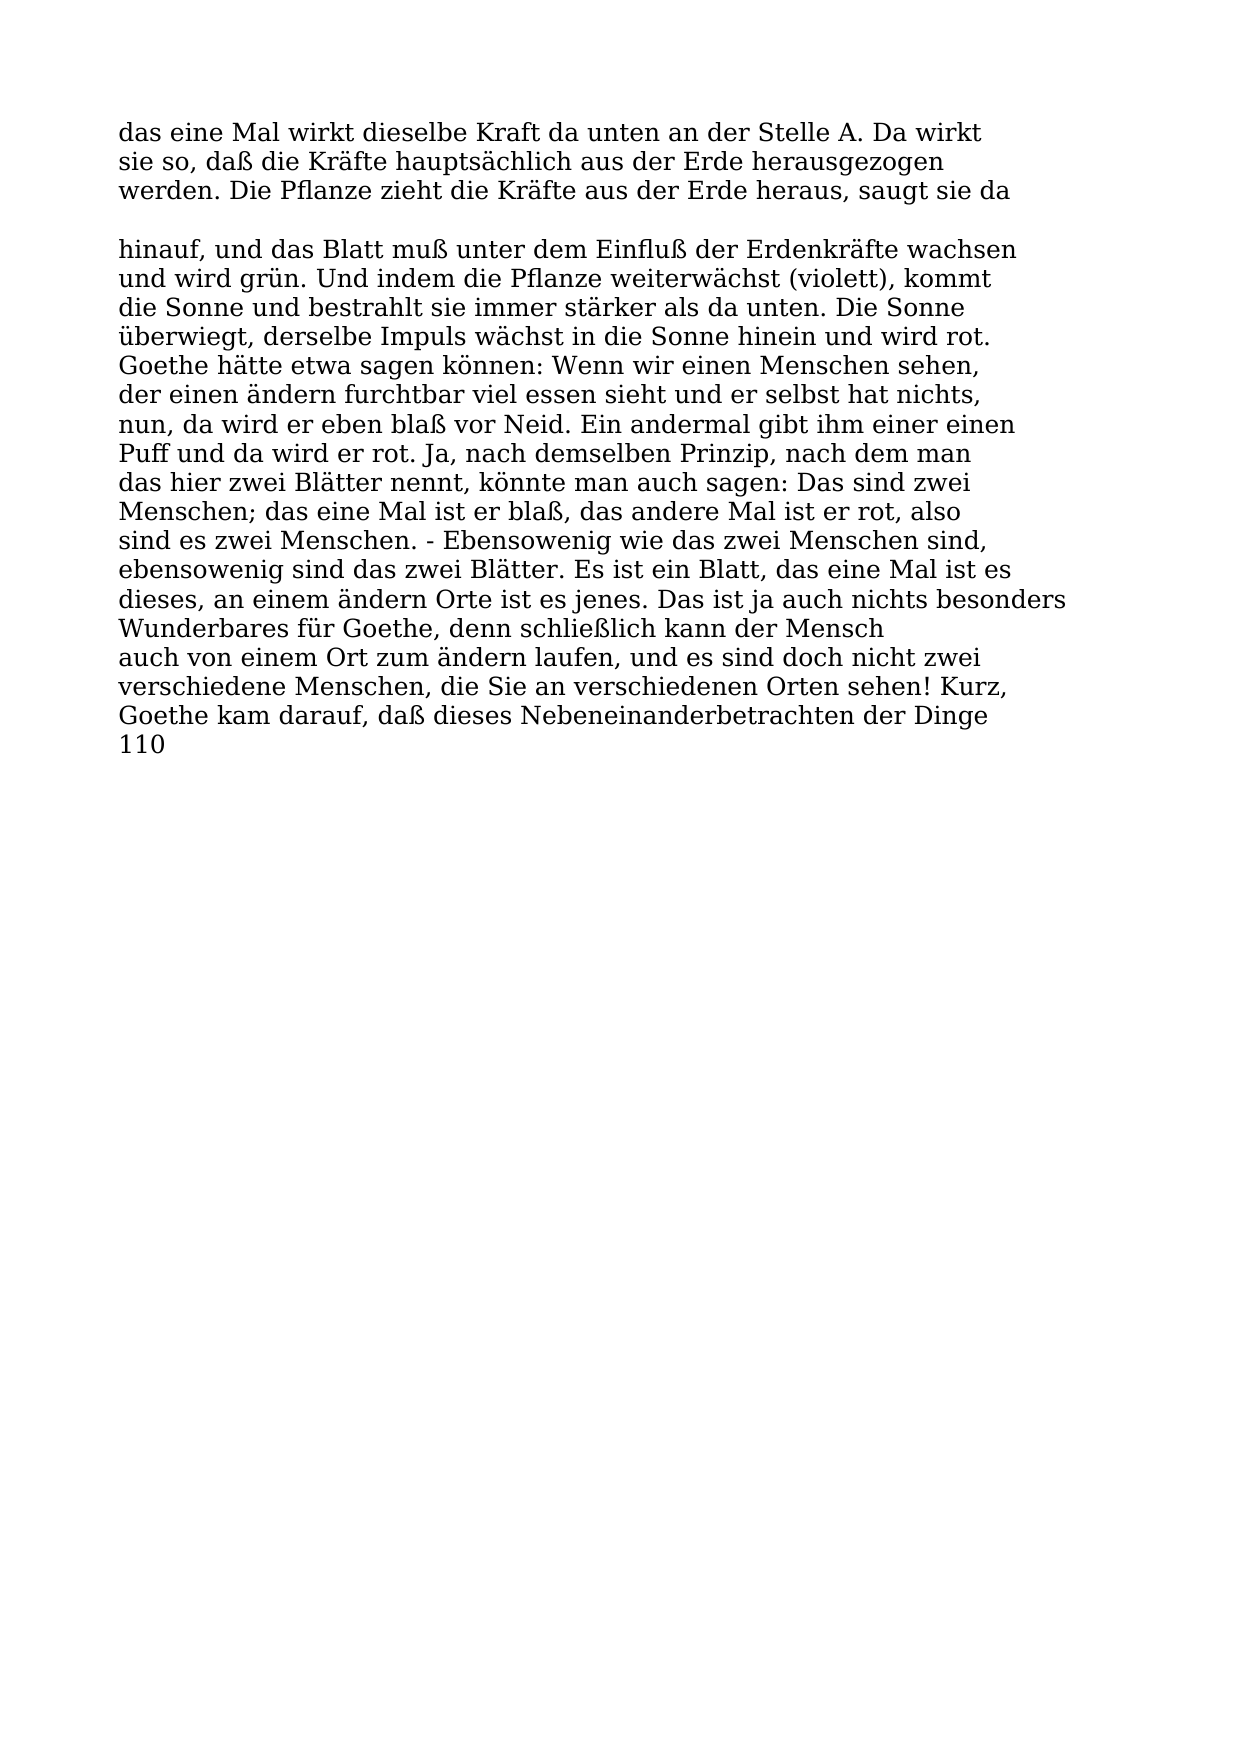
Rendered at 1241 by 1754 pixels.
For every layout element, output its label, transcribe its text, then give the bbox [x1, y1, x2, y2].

text Goethe kam darauf, daß dieses Nebeneinanderbetrachten der Dinge [118, 701, 1122, 731]
text überwiegt, derselbe Impuls wächst in die Sonne hinein und wird rot. [118, 322, 1122, 351]
text ebensowenig sind das zwei Blätter. Es ist ein Blatt, das eine Mal ist es [118, 556, 1122, 585]
text und wird grün. Und indem die Pflanze weiterwächst (violett), kommt [118, 264, 1122, 293]
text verschiedene Menschen, die Sie an verschiedenen Orten sehen! Kurz, [118, 672, 1122, 701]
text Goethe hätte etwa sagen können: Wenn wir einen Menschen sehen, [118, 351, 1122, 381]
text hinauf, und das Blatt muß unter dem Einfluß der Erdenkräfte wachsen [118, 235, 1122, 264]
text sie so, daß die Kräfte hauptsächlich aus der Erde herausgezogen [118, 147, 1122, 176]
text der einen ändern furchtbar viel essen sieht und er selbst hat nichts, [118, 381, 1122, 410]
text sind es zwei Menschen. - Ebensowenig wie das zwei Menschen sind, [118, 526, 1122, 556]
text werden. Die Pflanze zieht die Kräfte aus der Erde heraus, saugt sie da [118, 176, 1122, 206]
text das eine Mal wirkt dieselbe Kraft da unten an der Stelle A. Da wirkt [118, 118, 1122, 147]
text Menschen; das eine Mal ist er blaß, das andere Mal ist er rot, also [118, 497, 1122, 526]
text auch von einem Ort zum ändern laufen, und es sind doch nicht zwei [118, 643, 1122, 672]
text dieses, an einem ändern Orte ist es jenes. Das ist ja auch nichts besonders Wunderbares für Goethe, denn schließlich kann der Mensch [118, 585, 1122, 643]
text 110 [118, 731, 1122, 760]
text Puff und da wird er rot. Ja, nach demselben Prinzip, nach dem man [118, 439, 1122, 468]
text nun, da wird er eben blaß vor Neid. Ein andermal gibt ihm einer einen [118, 410, 1122, 439]
text die Sonne und bestrahlt sie immer stärker als da unten. Die Sonne [118, 293, 1122, 322]
text das hier zwei Blätter nennt, könnte man auch sagen: Das sind zwei [118, 468, 1122, 497]
